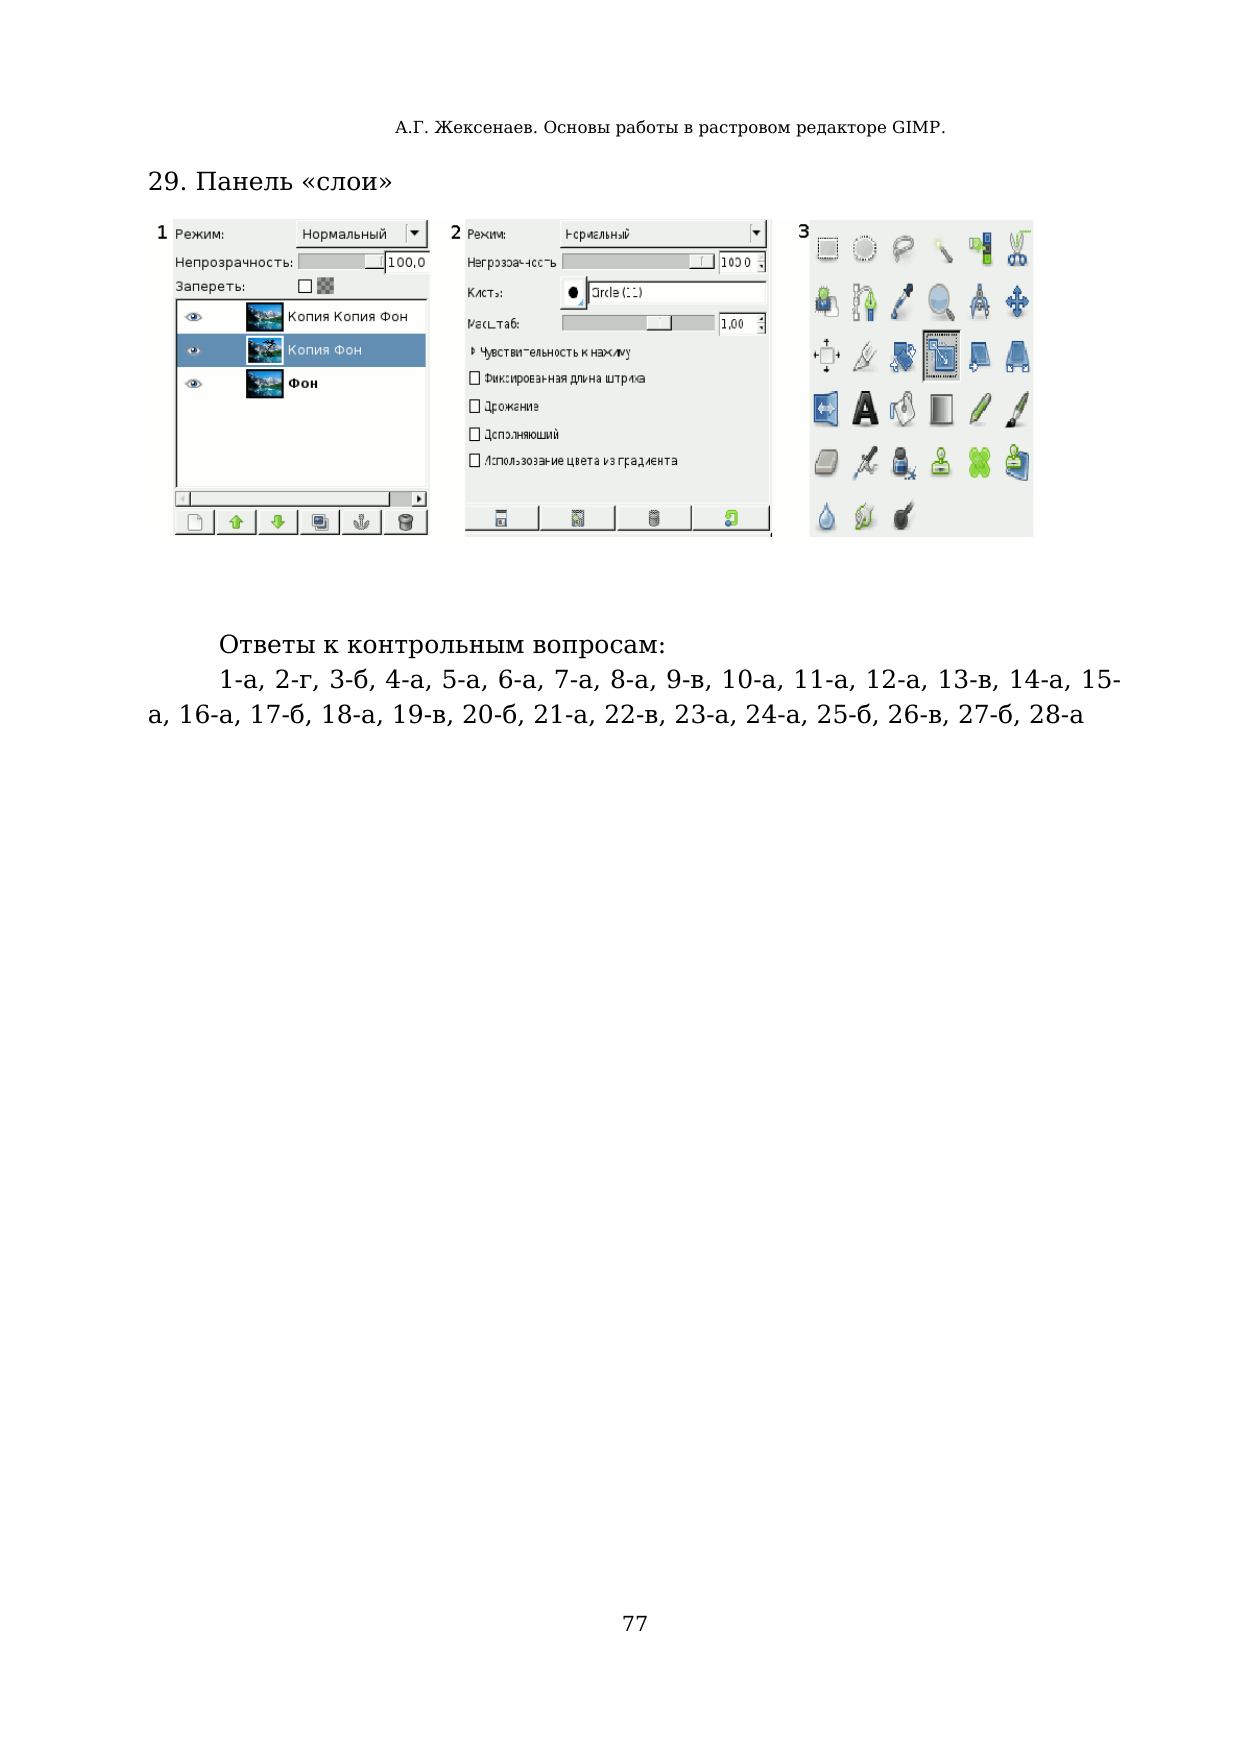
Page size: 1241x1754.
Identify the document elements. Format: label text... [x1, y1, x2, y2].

text Ответы к контрольным вопросам: [148, 630, 1122, 659]
picture [147, 219, 1034, 537]
list Панель «слои» [148, 167, 1122, 196]
text 1-а, 2-г, 3-б, 4-а, 5-а, 6-а, 7-а, 8-а, 9-в, 10-а, 11-а, 12-а, 13-в, 14-а, 15-а, 16-а, 17-б, 18-а, 19-в, 20-б, 21-а, 22-в, 23-а, 24-а, 25-б, 26-в, 27-б, 28-а [148, 665, 1122, 729]
